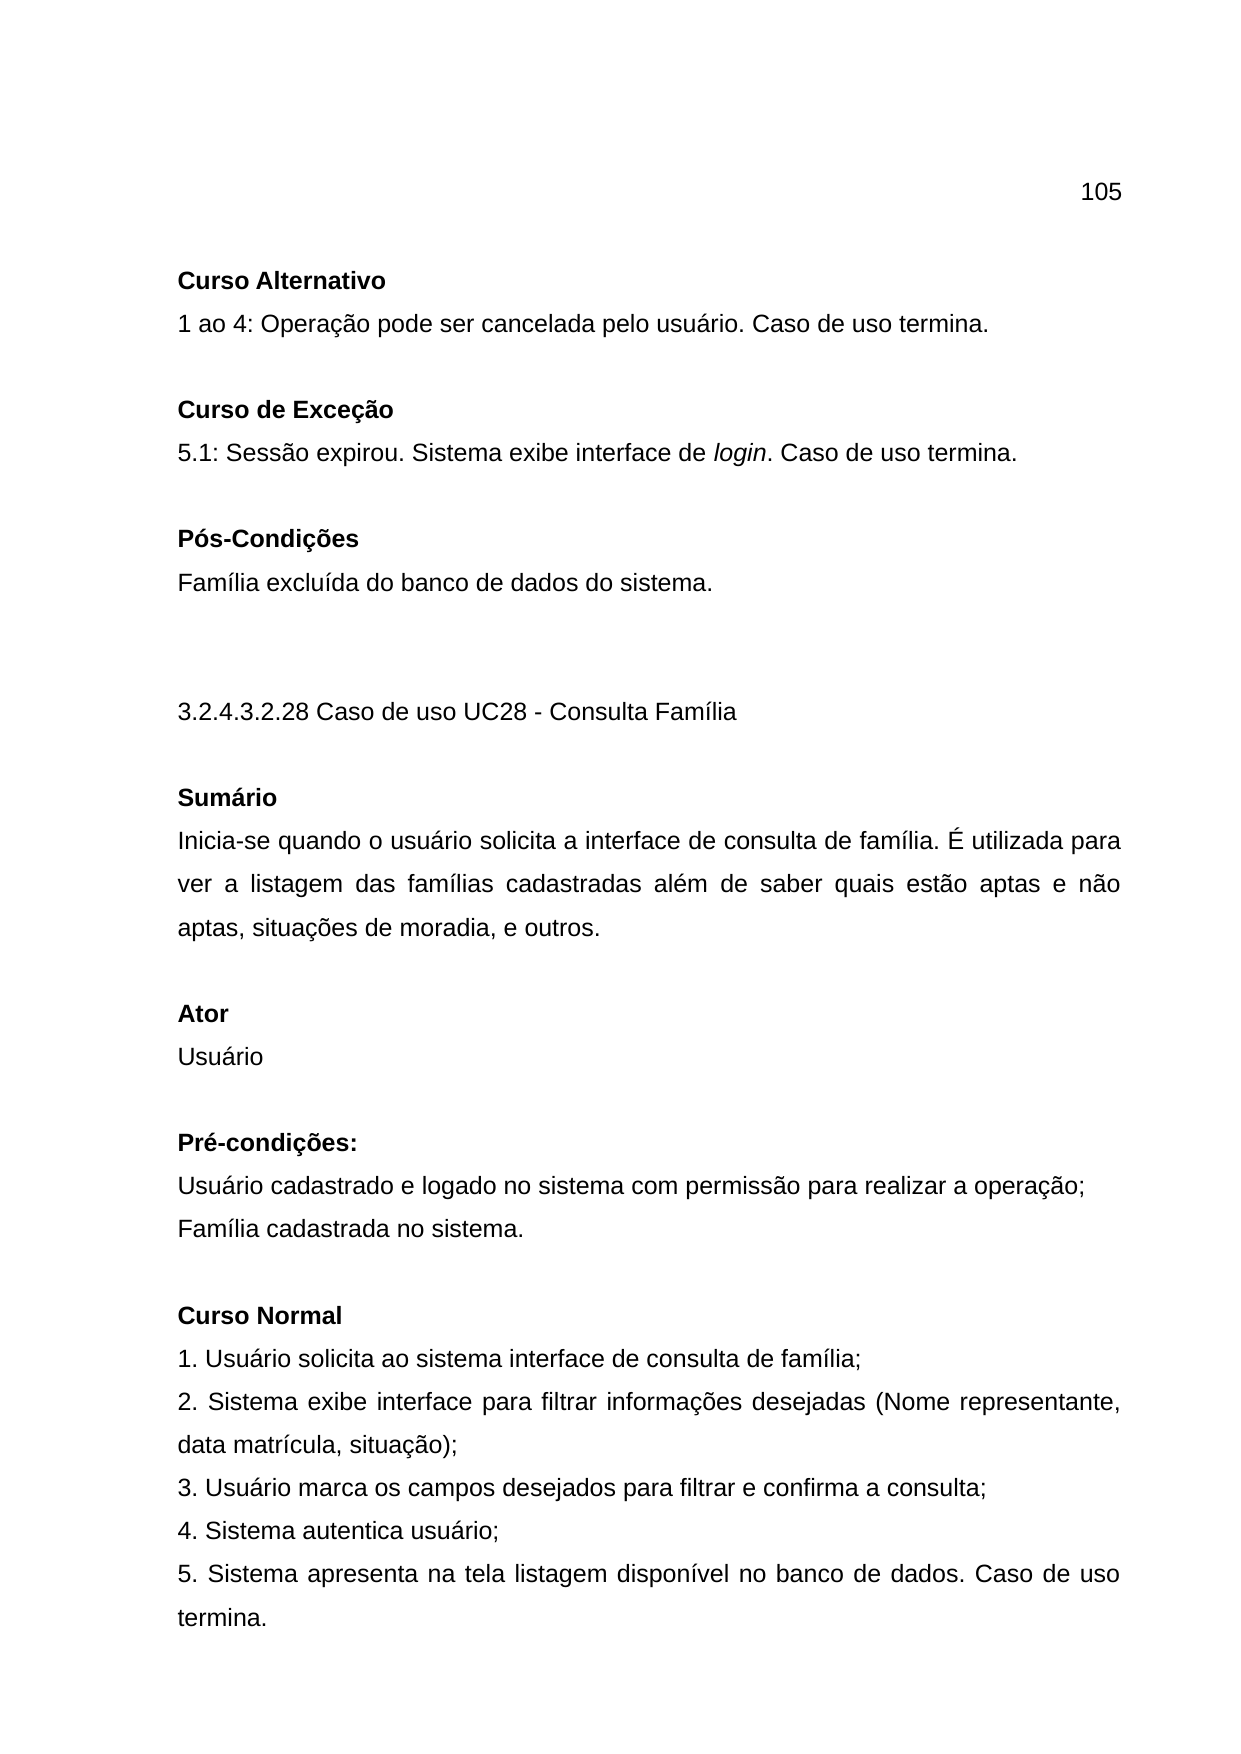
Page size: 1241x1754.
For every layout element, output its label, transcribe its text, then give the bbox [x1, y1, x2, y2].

text 4. Sistema autentica usuário; [177, 1516, 1122, 1545]
text Curso de Exceção [177, 395, 1122, 424]
text Família cadastrada no sistema. [177, 1214, 1122, 1243]
text 5. Sistema apresenta na tela listagem disponível no banco de dados. Caso de uso termina. [177, 1559, 1122, 1631]
text Ator [177, 999, 1122, 1028]
text 1. Usuário solicita ao sistema interface de consulta de família; [177, 1344, 1122, 1373]
text 2. Sistema exibe interface para filtrar informações desejadas (Nome representante, data matrícula, situação); [177, 1387, 1122, 1459]
text Curso Normal [177, 1301, 1122, 1329]
text Família excluída do banco de dados do sistema. [177, 568, 1122, 596]
text Pré-condições: [177, 1128, 1122, 1157]
text 3. Usuário marca os campos desejados para filtrar e confirma a consulta; [177, 1473, 1122, 1502]
text 1 ao 4: Operação pode ser cancelada pelo usuário. Caso de uso termina. [177, 309, 1122, 338]
text Inicia-se quando o usuário solicita a interface de consulta de família. É utilizada para ver a listagem das famílias cadastradas além de saber quais estão aptas e não aptas, situações de moradia, e outros. [177, 826, 1122, 941]
text Pós-Condições [177, 524, 1122, 553]
text 3.2.4.3.2.28 Caso de uso UC28 - Consulta Família [177, 697, 1122, 726]
text 5.1: Sessão expirou. Sistema exibe interface de login. Caso de uso termina. [177, 438, 1122, 467]
text Usuário cadastrado e logado no sistema com permissão para realizar a operação; [177, 1171, 1122, 1200]
text Curso Alternativo [177, 266, 1122, 294]
text Sumário [177, 783, 1122, 812]
text Usuário [177, 1042, 1122, 1071]
